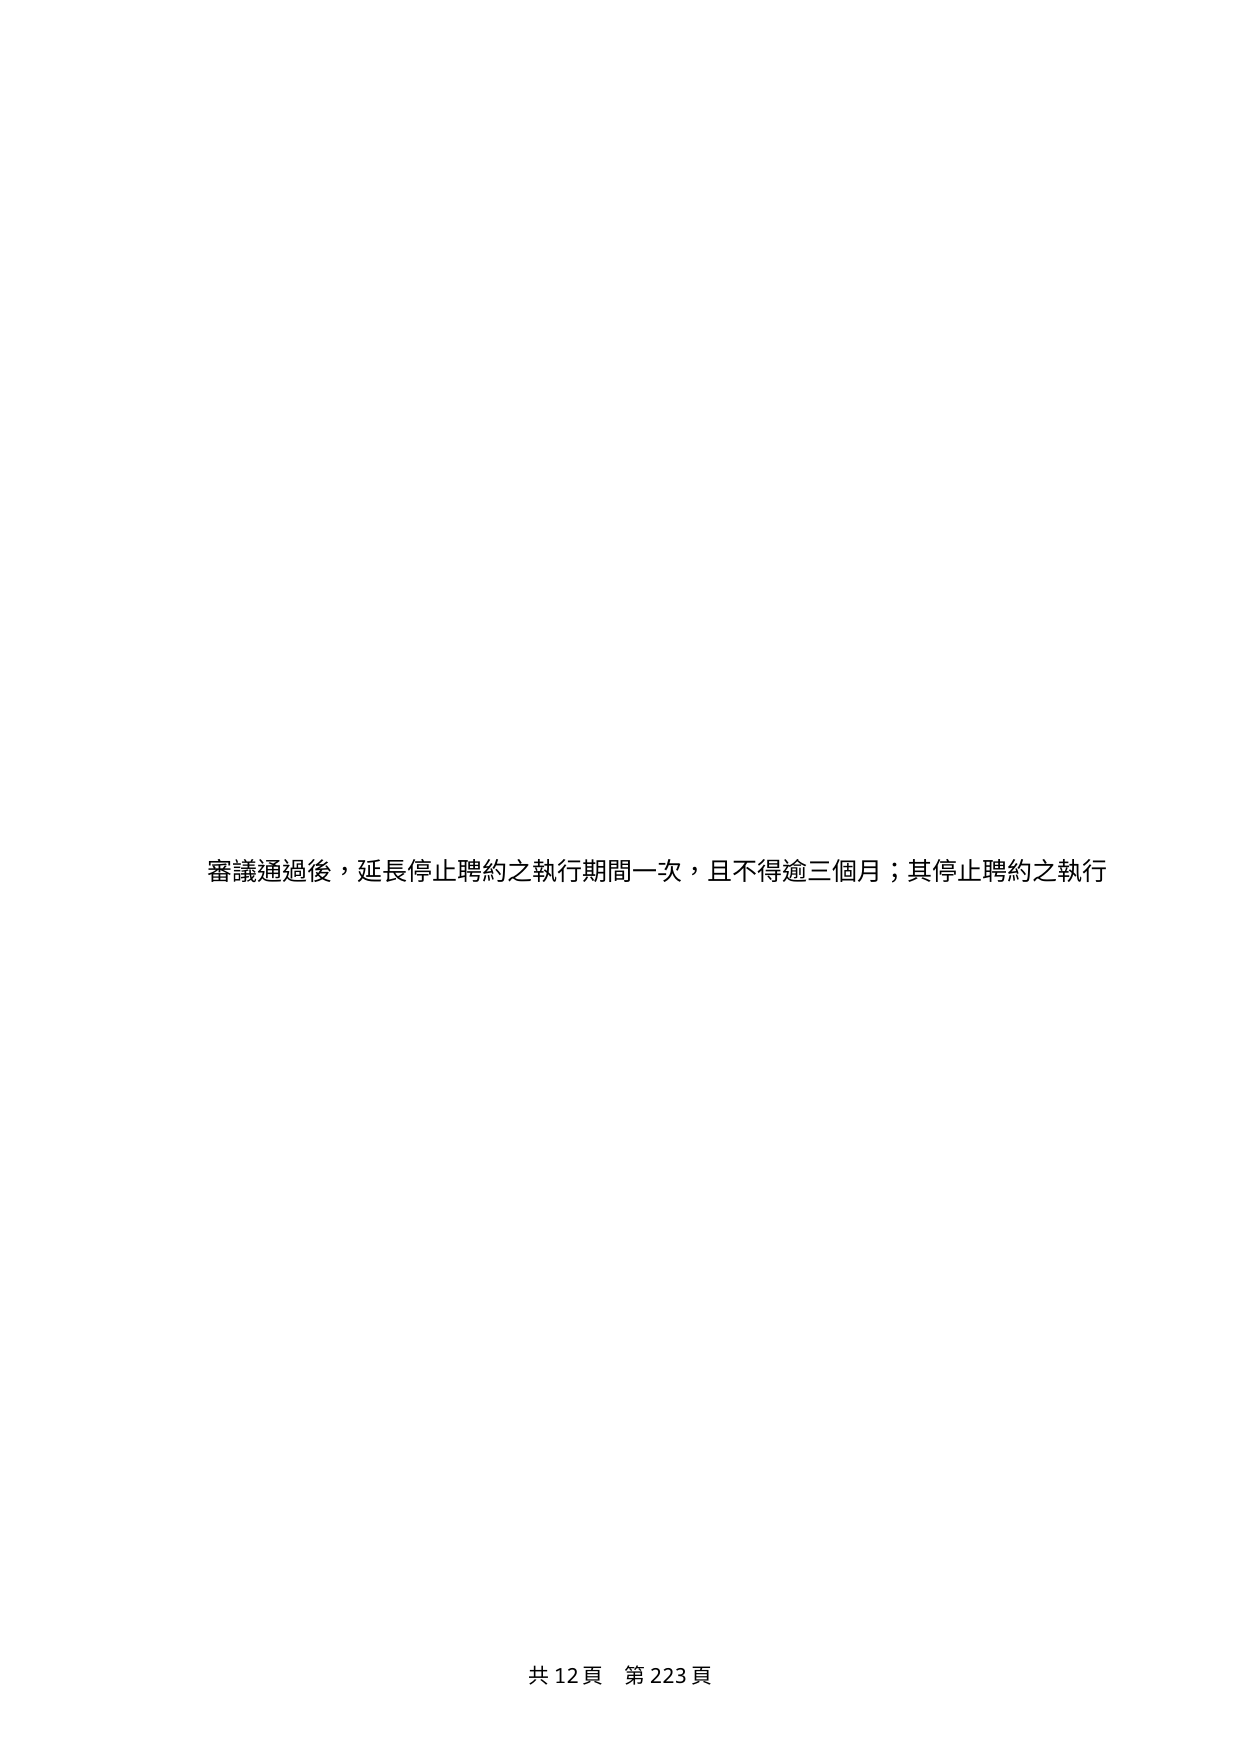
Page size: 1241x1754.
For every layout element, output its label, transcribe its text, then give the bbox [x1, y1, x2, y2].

text 審議通過後，延長停止聘約之執行期間一次，且不得逾三個月；其停止聘約之執行 [207, 828, 1122, 891]
